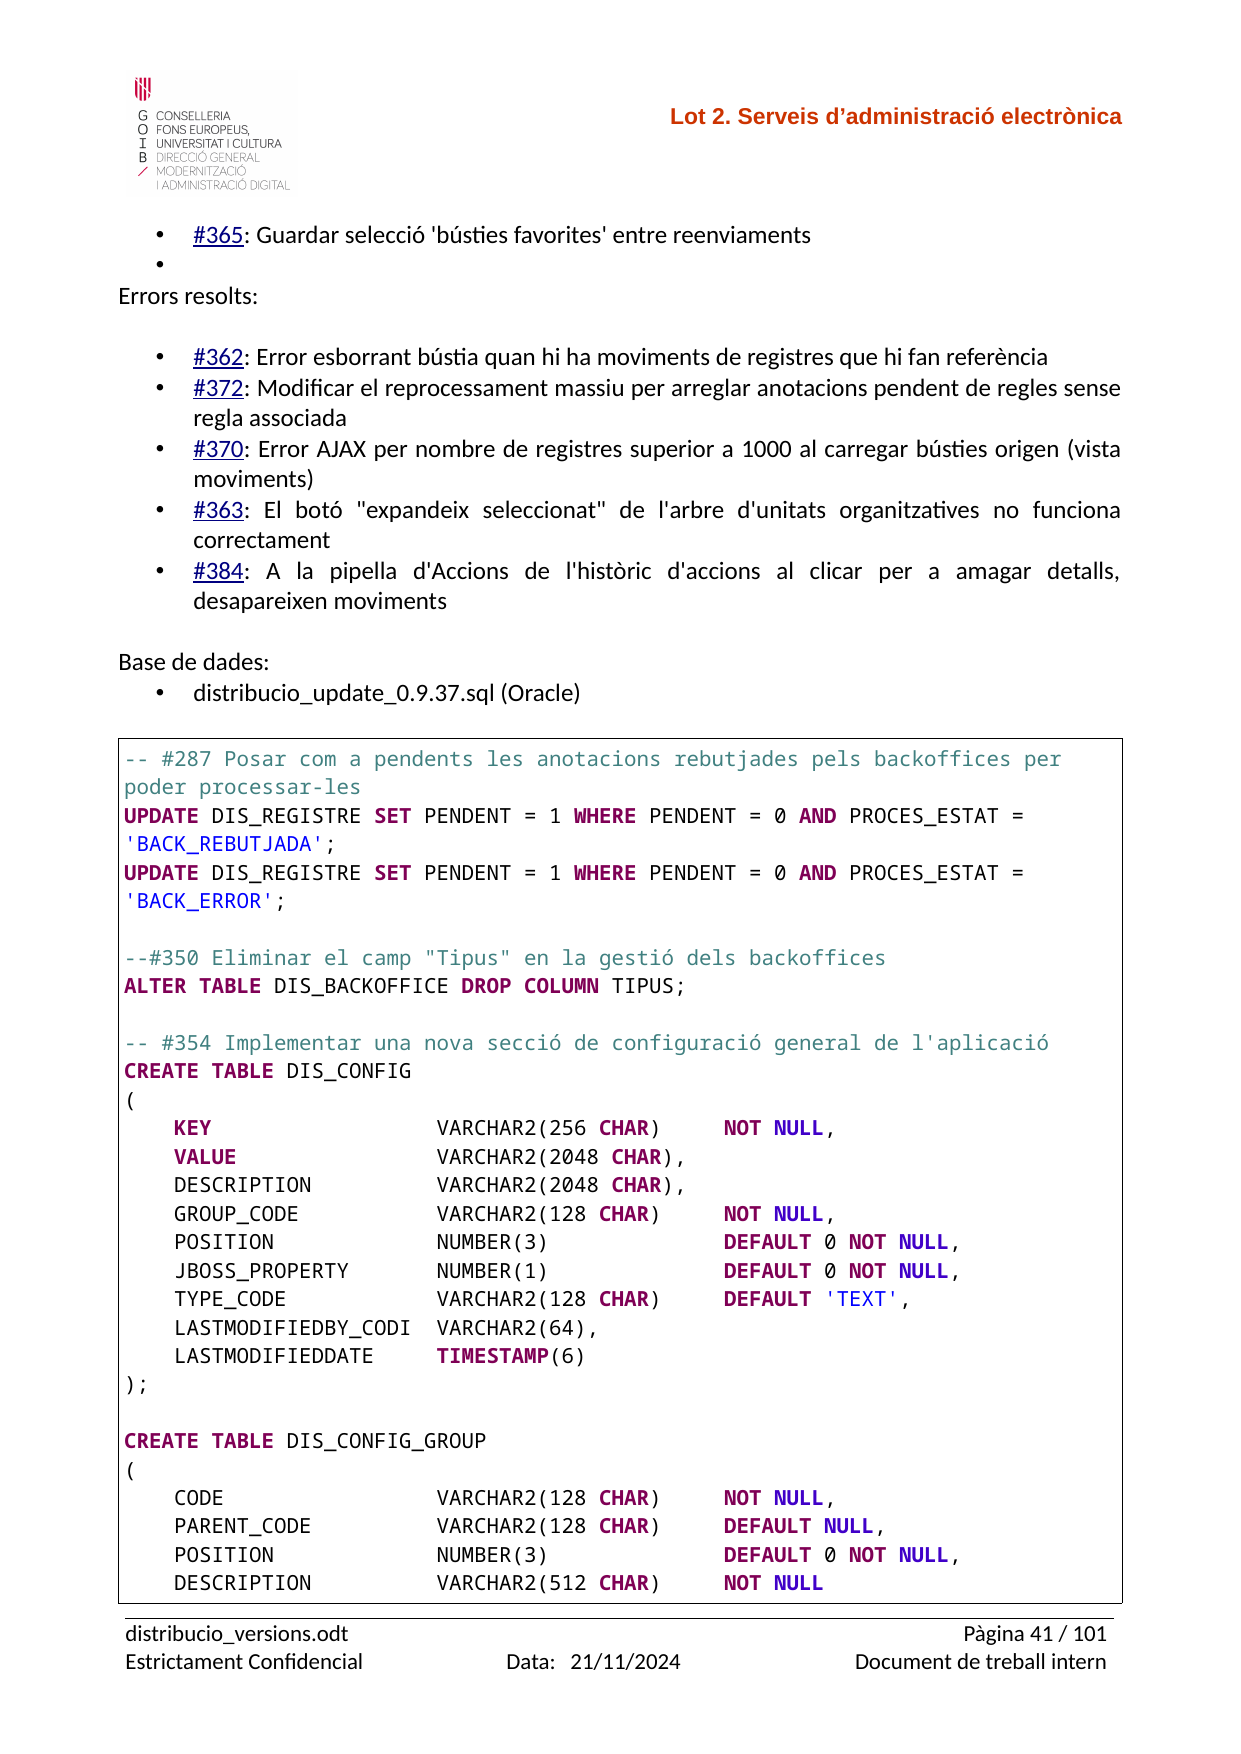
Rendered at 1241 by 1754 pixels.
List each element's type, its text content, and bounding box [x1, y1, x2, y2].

list #362: Error esborrant bústia quan hi ha moviments de registres que hi fan referència [156, 341, 1122, 372]
list #370: Error AJAX per nombre de registres superior a 1000 al carregar bústies origen (vista moviments) [156, 433, 1122, 494]
list #363: El botó "expandeix seleccionat" de l'arbre d'unitats organitzatives no funciona correctament [156, 494, 1122, 555]
list distribucio_update_0.9.37.sql (Oracle) [156, 677, 1122, 707]
text Base de dades: [118, 646, 1122, 677]
list #384: A la pipella d'Accions de l'històric d'accions al clicar per a amagar detalls, desapareixen moviments [156, 555, 1122, 616]
list #365: Guardar selecció 'bústies favorites' entre reenviaments [156, 219, 1122, 250]
picture [126, 70, 299, 197]
list #372: Modificar el reprocessament massiu per arreglar anotacions pendent de regles sense regla associada [156, 372, 1122, 433]
table_header -- #287 Posar com a pendents les anotacions rebutjades pels backoffices per poder processar-les UPDATE DIS_REGISTRE SET PENDENT = 1 WHERE PENDENT = 0 AND PROCES_ESTAT = 'BACK_REBUTJADA'; UPDATE DIS_REGISTRE SET PENDENT = 1 WHERE PENDENT = 0 AND PROCES_ESTAT = 'BACK_ERROR'; --#350 Eliminar el camp "Tipus" en la gestió dels backoffices ALTER TABLE DIS_BACKOFFICE DROP COLUMN TIPUS; -- #354 Implementar una nova secció de configuració general de l'aplicació CREATE TABLE DIS_CONFIG ( KEY VARCHAR2(256 CHAR) NOT NULL, VALUE VARCHAR2(2048 CHAR), DESCRIPTION VARCHAR2(2048 CHAR), GROUP_CODE VARCHAR2(128 CHAR) NOT NULL, POSITION NUMBER(3) DEFAULT 0 NOT NULL, JBOSS_PROPERTY NUMBER(1) DEFAULT 0 NOT NULL, TYPE_CODE VARCHAR2(128 CHAR) DEFAULT 'TEXT', LASTMODIFIEDBY_CODI VARCHAR2(64), LASTMODIFIEDDATE TIMESTAMP(6) ); CREATE TABLE DIS_CONFIG_GROUP ( CODE VARCHAR2(128 CHAR) NOT NULL, PARENT_CODE VARCHAR2(128 CHAR) DEFAULT NULL, POSITION NUMBER(3) DEFAULT 0 NOT NULL, DESCRIPTION VARCHAR2(512 CHAR) NOT NULL [119, 739, 1122, 1603]
text Errors resolts: [118, 280, 1122, 311]
